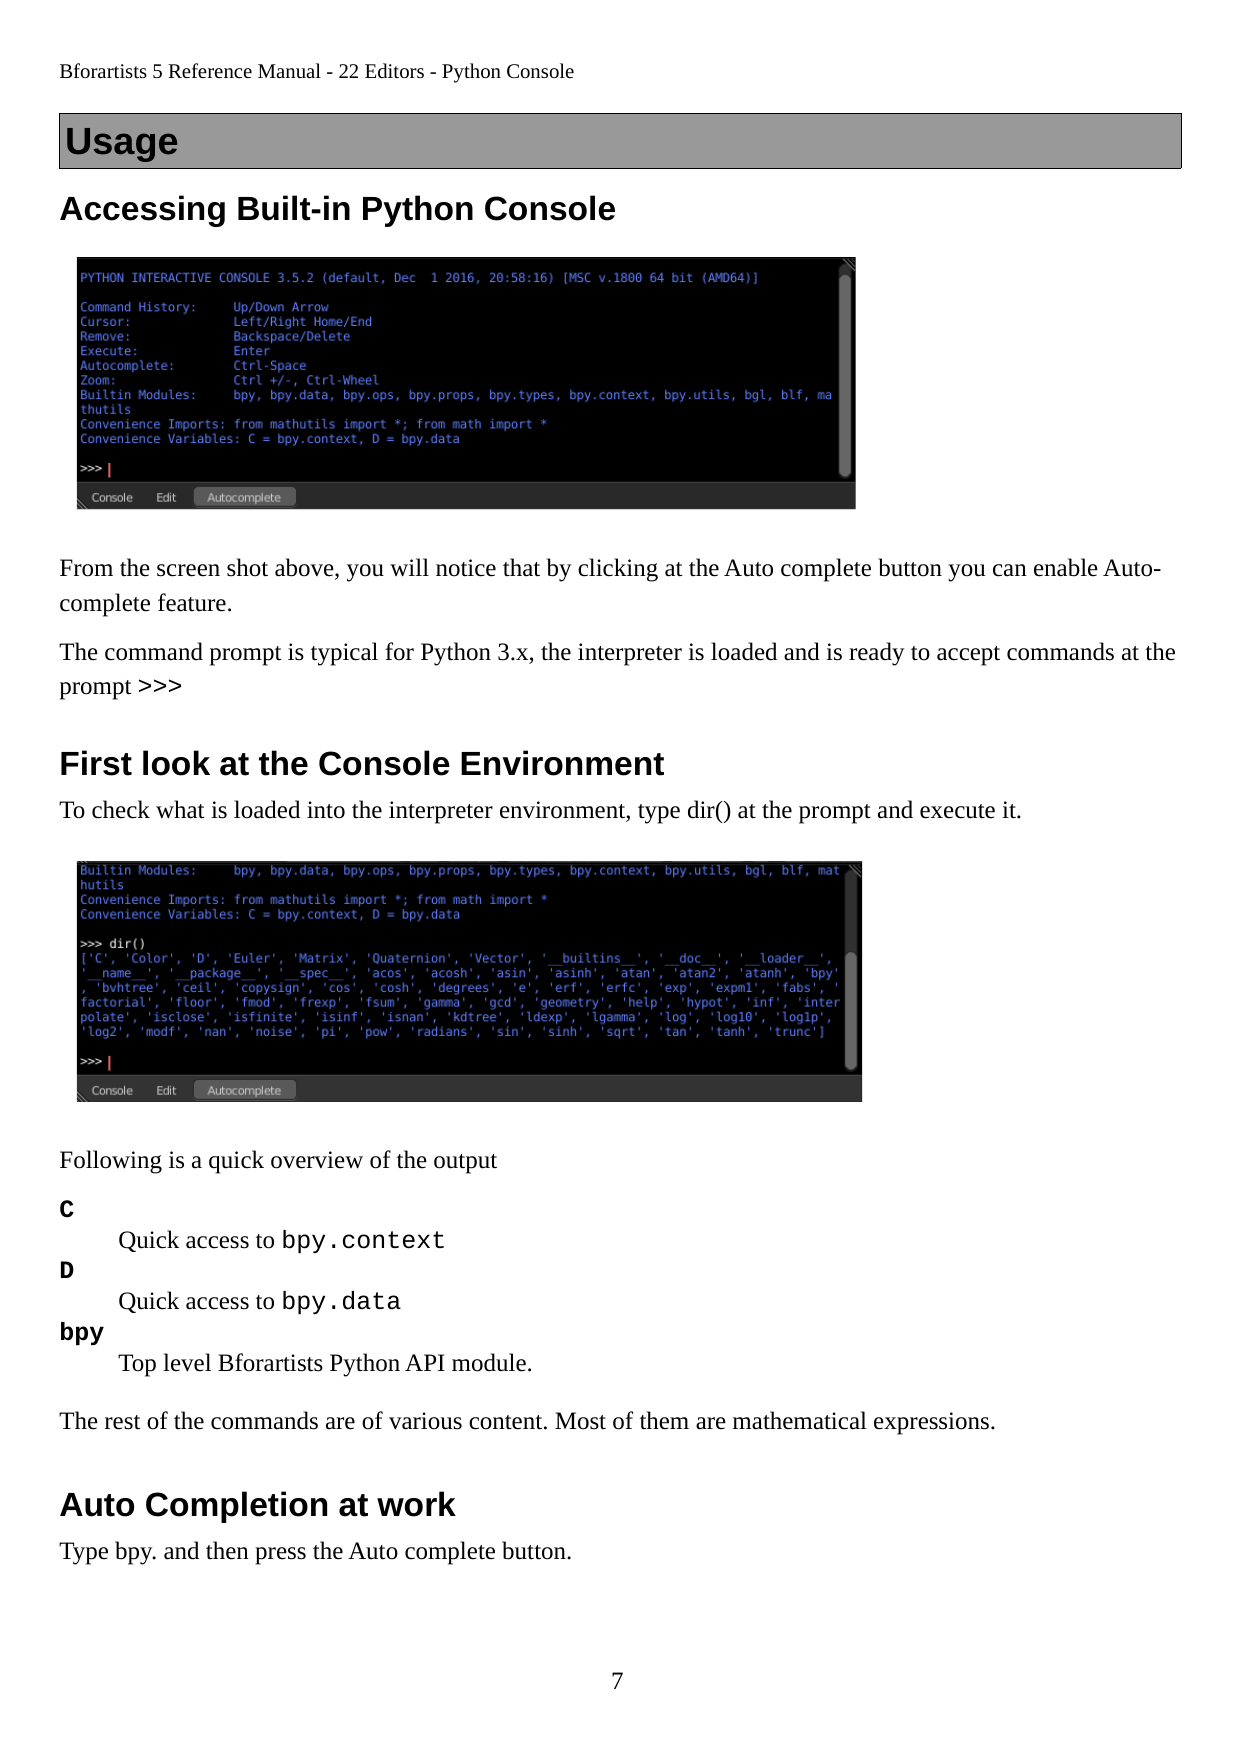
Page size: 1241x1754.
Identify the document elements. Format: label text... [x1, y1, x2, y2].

text The command prompt is typical for Python 3.x, the interpreter is loaded and is ready to accept commands at the prompt >>> [59, 637, 1181, 702]
subtitle D [59, 1256, 1181, 1286]
table_header Usage [60, 114, 1181, 168]
text To check what is loaded into the interpreter environment, type dir() at the prompt and execute it. [59, 795, 1181, 823]
subtitle C [59, 1194, 1181, 1225]
picture [76, 861, 863, 1102]
subtitle Accessing Built-in Python Console [59, 189, 1181, 227]
text Type bpy. and then press the Auto complete button. [59, 1536, 1181, 1565]
list The rest of the commands are of various content. Most of them are mathematical expressions. [59, 1406, 1181, 1435]
text From the screen shot above, you will notice that by clicking at the Auto complete button you can enable Auto-complete feature. [59, 553, 1181, 616]
subtitle Auto Completion at work [59, 1485, 1181, 1524]
list Quick access to bpy.context [118, 1225, 1181, 1256]
picture [76, 257, 856, 510]
list Quick access to bpy.data [118, 1286, 1181, 1317]
subtitle First look at the Console Environment [59, 744, 1181, 782]
text Following is a quick overview of the output [59, 1145, 1181, 1173]
list Top level Bforartists Python API module. [118, 1348, 1181, 1377]
subtitle bpy [59, 1317, 1181, 1348]
